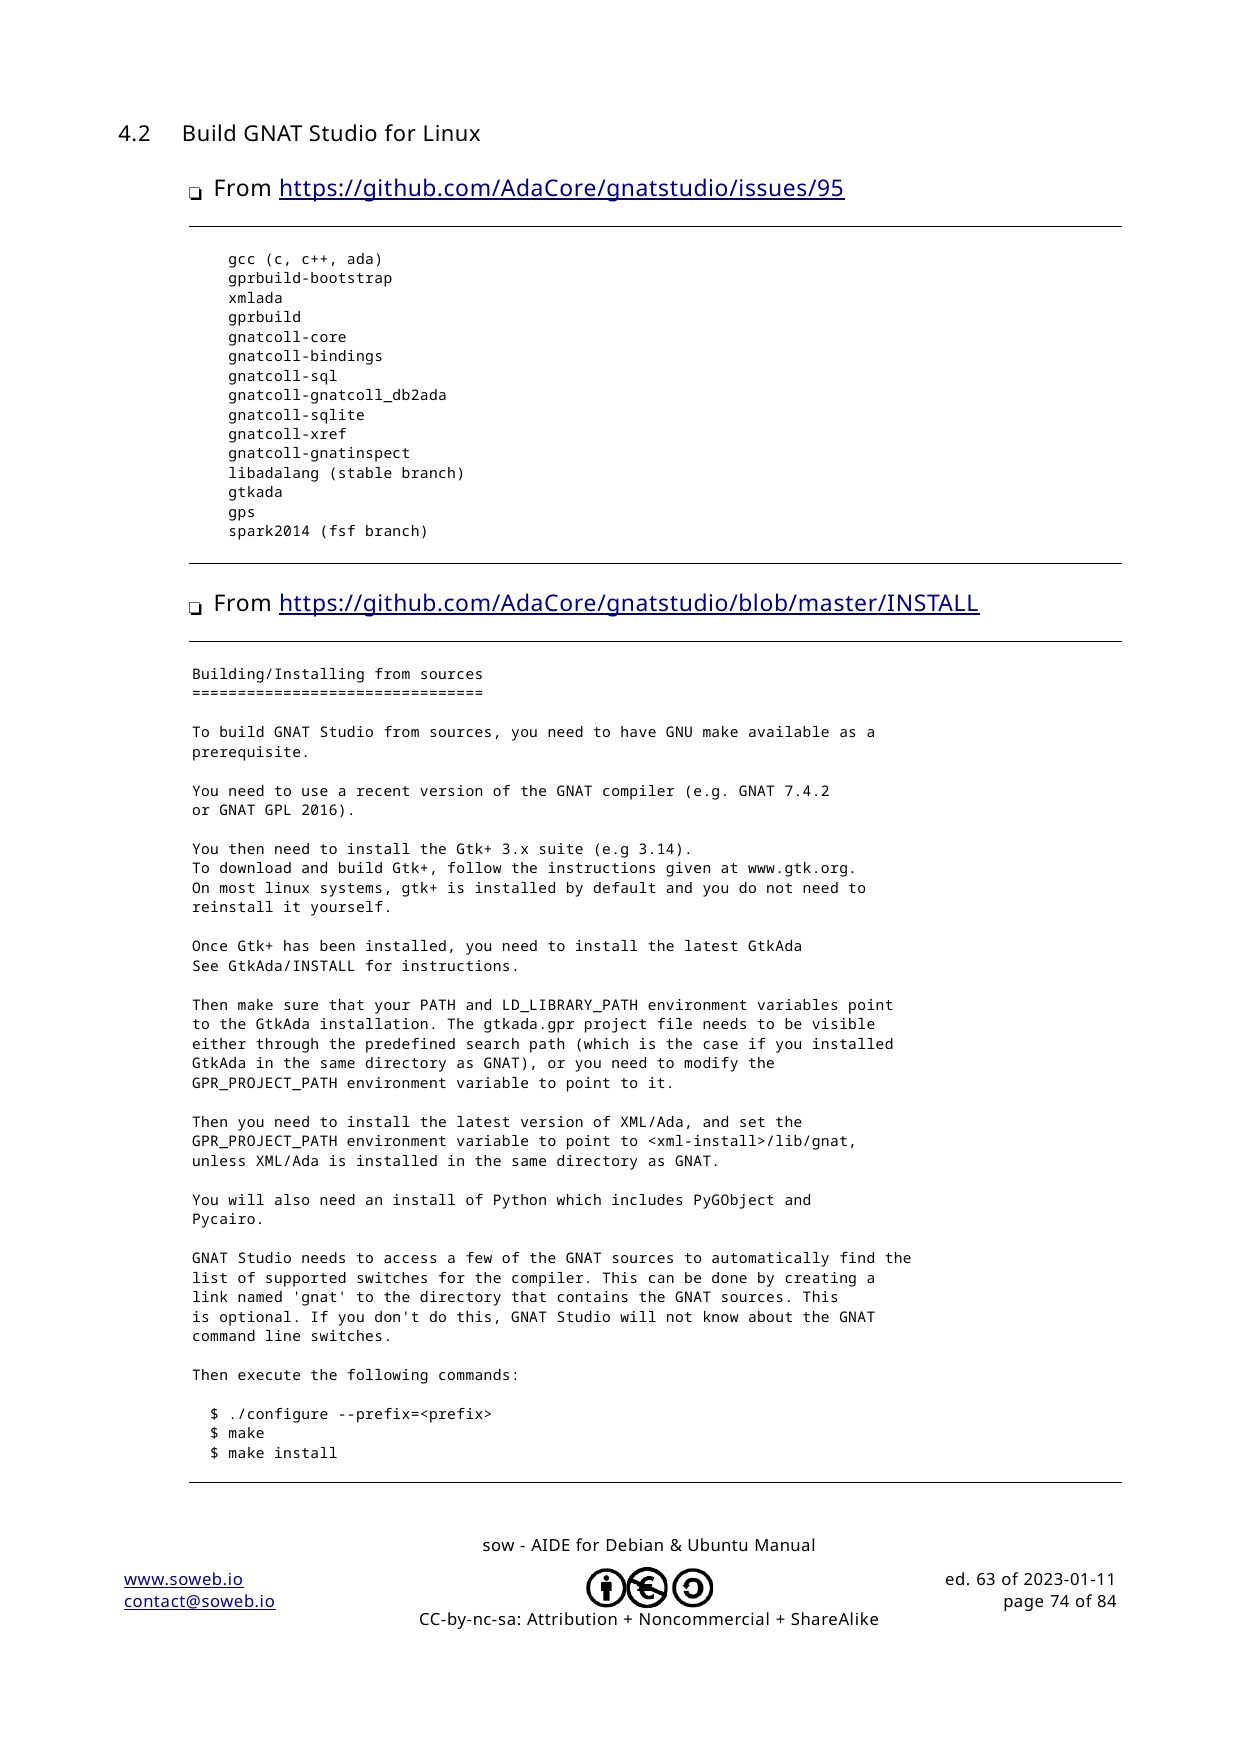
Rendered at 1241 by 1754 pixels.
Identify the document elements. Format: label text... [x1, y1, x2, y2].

list To build GNAT Studio from sources, you need to have GNU make available as a [189, 719, 1122, 738]
list gtkada [189, 479, 1122, 499]
list gnatcoll-bindings [189, 343, 1122, 362]
list unless XML/Ada is installed in the same directory as GNAT. [189, 1148, 1122, 1170]
picture [585, 1567, 668, 1608]
list either through the predefined search path (which is the case if you installed [189, 1031, 1122, 1050]
list gprbuild-bootstrap [189, 265, 1122, 284]
list gnatcoll-gnatinspect [189, 440, 1122, 460]
list or GNAT GPL 2016). [189, 797, 1122, 819]
list GNAT Studio needs to access a few of the GNAT sources to automatically find the [189, 1245, 1122, 1264]
list gprbuild [189, 304, 1122, 323]
subtitle From https://github.com/AdaCore/gnatstudio/blob/master/INSTALL [189, 587, 1122, 629]
list Building/Installing from sources [189, 642, 1122, 680]
list command line switches. [189, 1323, 1122, 1345]
list gnatcoll-sql [189, 362, 1122, 382]
subtitle Build GNAT Studio for Linux [118, 118, 1122, 148]
list gnatcoll-sqlite [189, 401, 1122, 421]
list list of supported switches for the compiler. This can be done by creating a [189, 1264, 1122, 1284]
list gnatcoll-core [189, 323, 1122, 343]
list spark2014 (fsf branch) [189, 518, 1122, 563]
list is optional. If you don't do this, GNAT Studio will not know about the GNAT [189, 1303, 1122, 1323]
list On most linux systems, gtk+ is installed by default and you do not need to [189, 875, 1122, 894]
list $ ./configure --prefix=<prefix> [189, 1401, 1122, 1420]
list prerequisite. [189, 738, 1122, 761]
list reinstall it yourself. [189, 894, 1122, 917]
list See GtkAda/INSTALL for instructions. [189, 953, 1122, 975]
subtitle From https://github.com/AdaCore/gnatstudio/issues/95 [189, 172, 1122, 214]
list Once Gtk+ has been installed, you need to install the latest GtkAda [189, 933, 1122, 953]
list $ make [189, 1420, 1122, 1440]
list $ make install [189, 1440, 1122, 1462]
list You need to use a recent version of the GNAT compiler (e.g. GNAT 7.4.2 [189, 777, 1122, 797]
list Then you need to install the latest version of XML/Ada, and set the [189, 1109, 1122, 1128]
list You then need to install the Gtk+ 3.x suite (e.g 3.14). [189, 836, 1122, 855]
list gnatcoll-gnatcoll_db2ada [189, 382, 1122, 401]
list Then execute the following commands: [189, 1362, 1122, 1384]
list libadalang (stable branch) [189, 460, 1122, 479]
list GPR_PROJECT_PATH environment variable to point to <xml-install>/lib/gnat, [189, 1128, 1122, 1148]
list gnatcoll-xref [189, 421, 1122, 440]
picture [672, 1567, 714, 1608]
list GPR_PROJECT_PATH environment variable to point to it. [189, 1070, 1122, 1092]
list gps [189, 499, 1122, 518]
list To download and build Gtk+, follow the instructions given at www.gtk.org. [189, 855, 1122, 875]
list to the GtkAda installation. The gtkada.gpr project file needs to be visible [189, 1011, 1122, 1031]
list link named 'gnat' to the directory that contains the GNAT sources. This [189, 1284, 1122, 1303]
list GtkAda in the same directory as GNAT), or you need to modify the [189, 1050, 1122, 1070]
list Pycairo. [189, 1206, 1122, 1228]
list Then make sure that your PATH and LD_LIBRARY_PATH environment variables point [189, 992, 1122, 1011]
list ================================ [189, 680, 1122, 703]
list You will also need an install of Python which includes PyGObject and [189, 1187, 1122, 1206]
list gcc (c, c++, ada) [189, 227, 1122, 265]
list xmlada [189, 284, 1122, 304]
